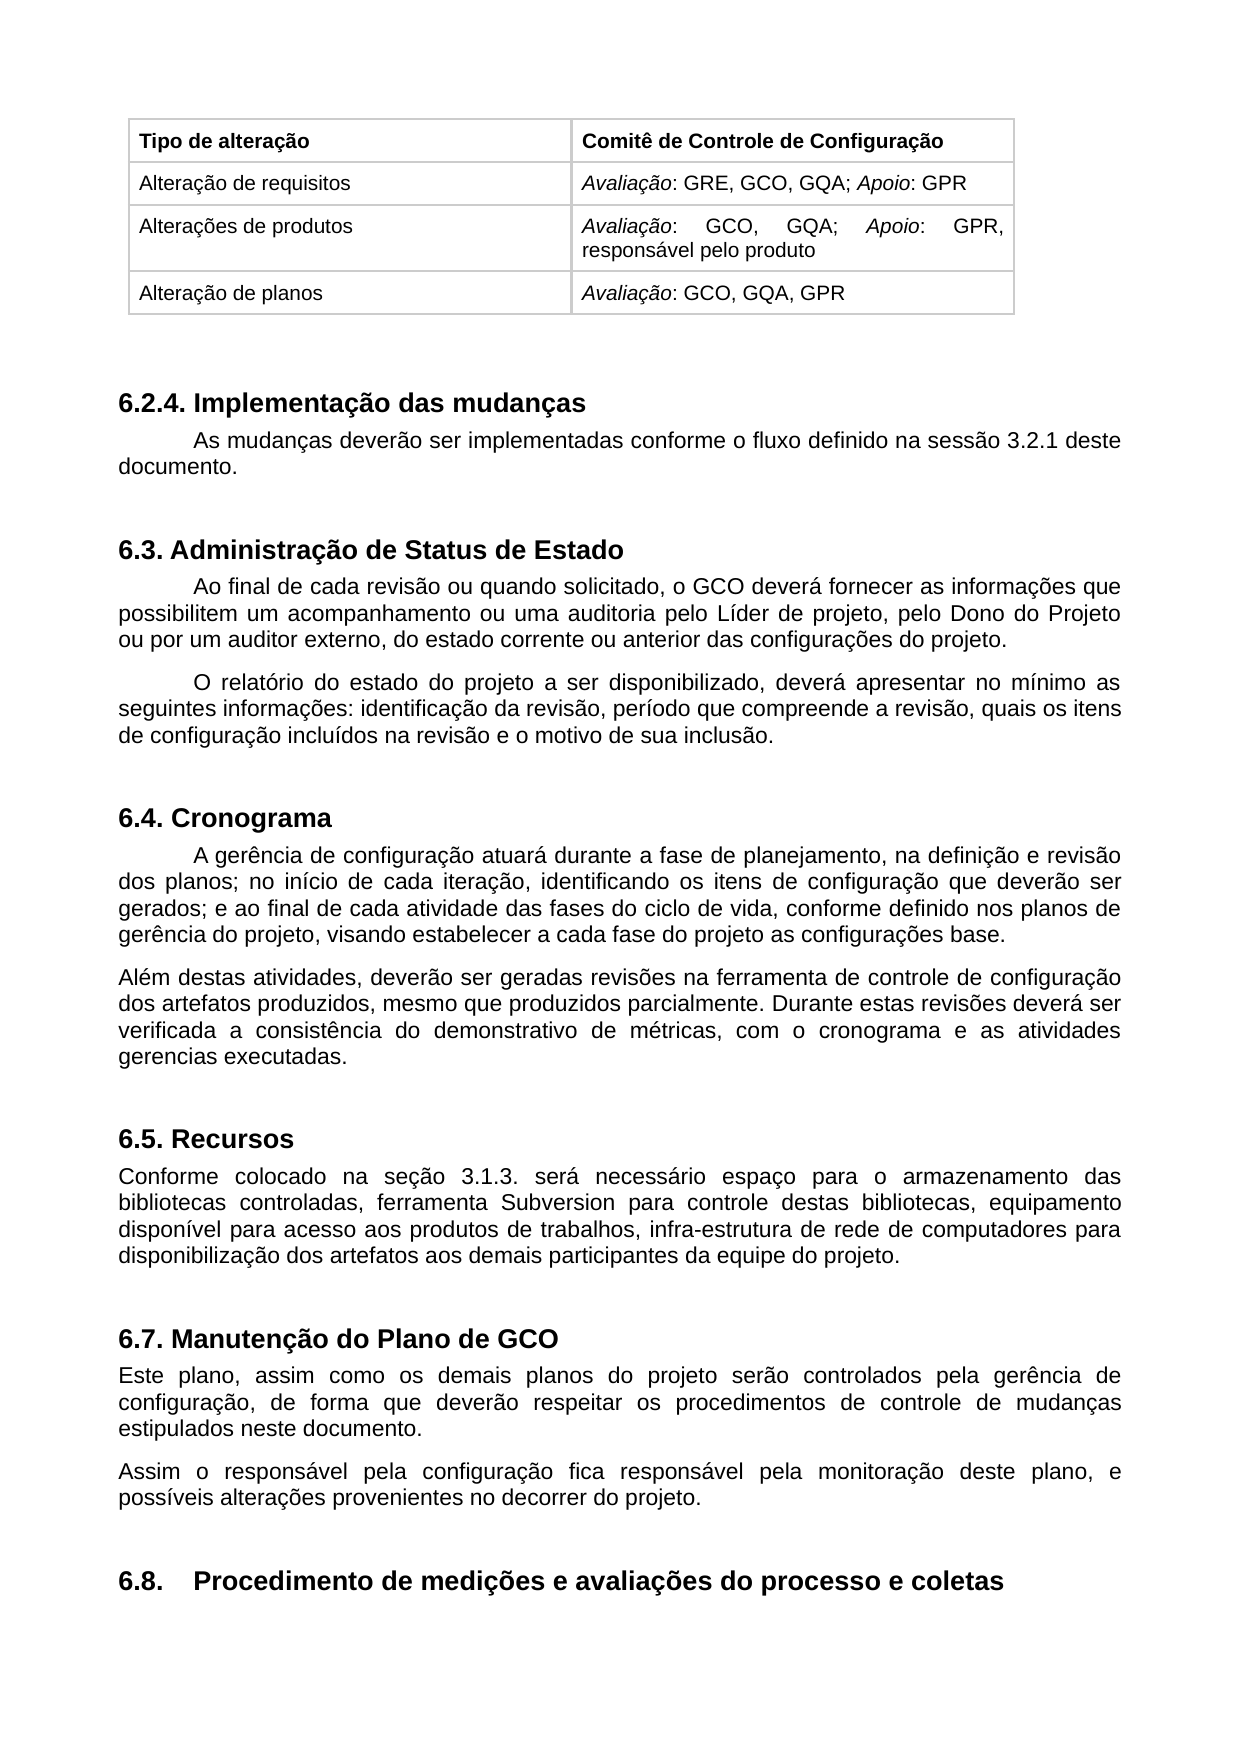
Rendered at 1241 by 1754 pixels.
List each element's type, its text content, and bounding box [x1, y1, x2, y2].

text Conforme colocado na seção 3.1.3. será necessário espaço para o armazenamento das bibliotecas controladas, ferramenta Subversion para controle destas bibliotecas, equipamento disponível para acesso aos produtos de trabalhos, infra-estrutura de rede de computadores para disponibilização dos artefatos aos demais participantes da equipe do projeto. [118, 1163, 1122, 1268]
subtitle 6.5. Recursos [118, 1123, 1122, 1155]
subtitle 6.7. Manutenção do Plano de GCO [118, 1323, 1122, 1354]
subtitle 6.3. Administração de Status de Estado [118, 534, 1122, 565]
text As mudanças deverão ser implementadas conforme o fluxo definido na sessão 3.2.1 deste documento. [118, 427, 1122, 479]
table_cell Alteração de requisitos [130, 163, 570, 203]
subtitle 6.8. Procedimento de medições e avaliações do processo e coletas [118, 1565, 1122, 1596]
text O relatório do estado do projeto a ser disponibilizado, deverá apresentar no mínimo as seguintes informações: identificação da revisão, período que compreende a revisão, quais os itens de configuração incluídos na revisão e o motivo de sua inclusão. [118, 669, 1122, 748]
table_cell Avaliação: GCO, GQA, GPR [573, 272, 1013, 313]
table_header Comitê de Controle de Configuração [573, 120, 1013, 161]
text Além destas atividades, deverão ser geradas revisões na ferramenta de controle de configuração dos artefatos produzidos, mesmo que produzidos parcialmente. Durante estas revisões deverá ser verificada a consistência do demonstrativo de métricas, com o cronograma e as atividades gerencias executadas. [118, 964, 1122, 1069]
table_header Tipo de alteração [130, 120, 570, 161]
subtitle 6.2.4. Implementação das mudanças [118, 387, 1122, 418]
subtitle 6.4. Cronograma [118, 802, 1122, 833]
text Assim o responsável pela configuração fica responsável pela monitoração deste plano, e possíveis alterações provenientes no decorrer do projeto. [118, 1458, 1122, 1511]
text Este plano, assim como os demais planos do projeto serão controlados pela gerência de configuração, de forma que deverão respeitar os procedimentos de controle de mudanças estipulados neste documento. [118, 1362, 1122, 1441]
table_cell Alterações de produtos [130, 206, 570, 270]
text Ao final de cada revisão ou quando solicitado, o GCO deverá fornecer as informações que possibilitem um acompanhamento ou uma auditoria pelo Líder de projeto, pelo Dono do Projeto ou por um auditor externo, do estado corrente ou anterior das configurações do projeto. [118, 573, 1122, 652]
table_cell Alteração de planos [130, 272, 570, 313]
table_cell Avaliação: GCO, GQA; Apoio: GPR, responsável pelo produto [573, 206, 1013, 270]
text A gerência de configuração atuará durante a fase de planejamento, na definição e revisão dos planos; no início de cada iteração, identificando os itens de configuração que deverão ser gerados; e ao final de cada atividade das fases do ciclo de vida, conforme definido nos planos de gerência do projeto, visando estabelecer a cada fase do projeto as configurações base. [118, 842, 1122, 947]
table_cell Avaliação: GRE, GCO, GQA; Apoio: GPR [573, 163, 1013, 203]
